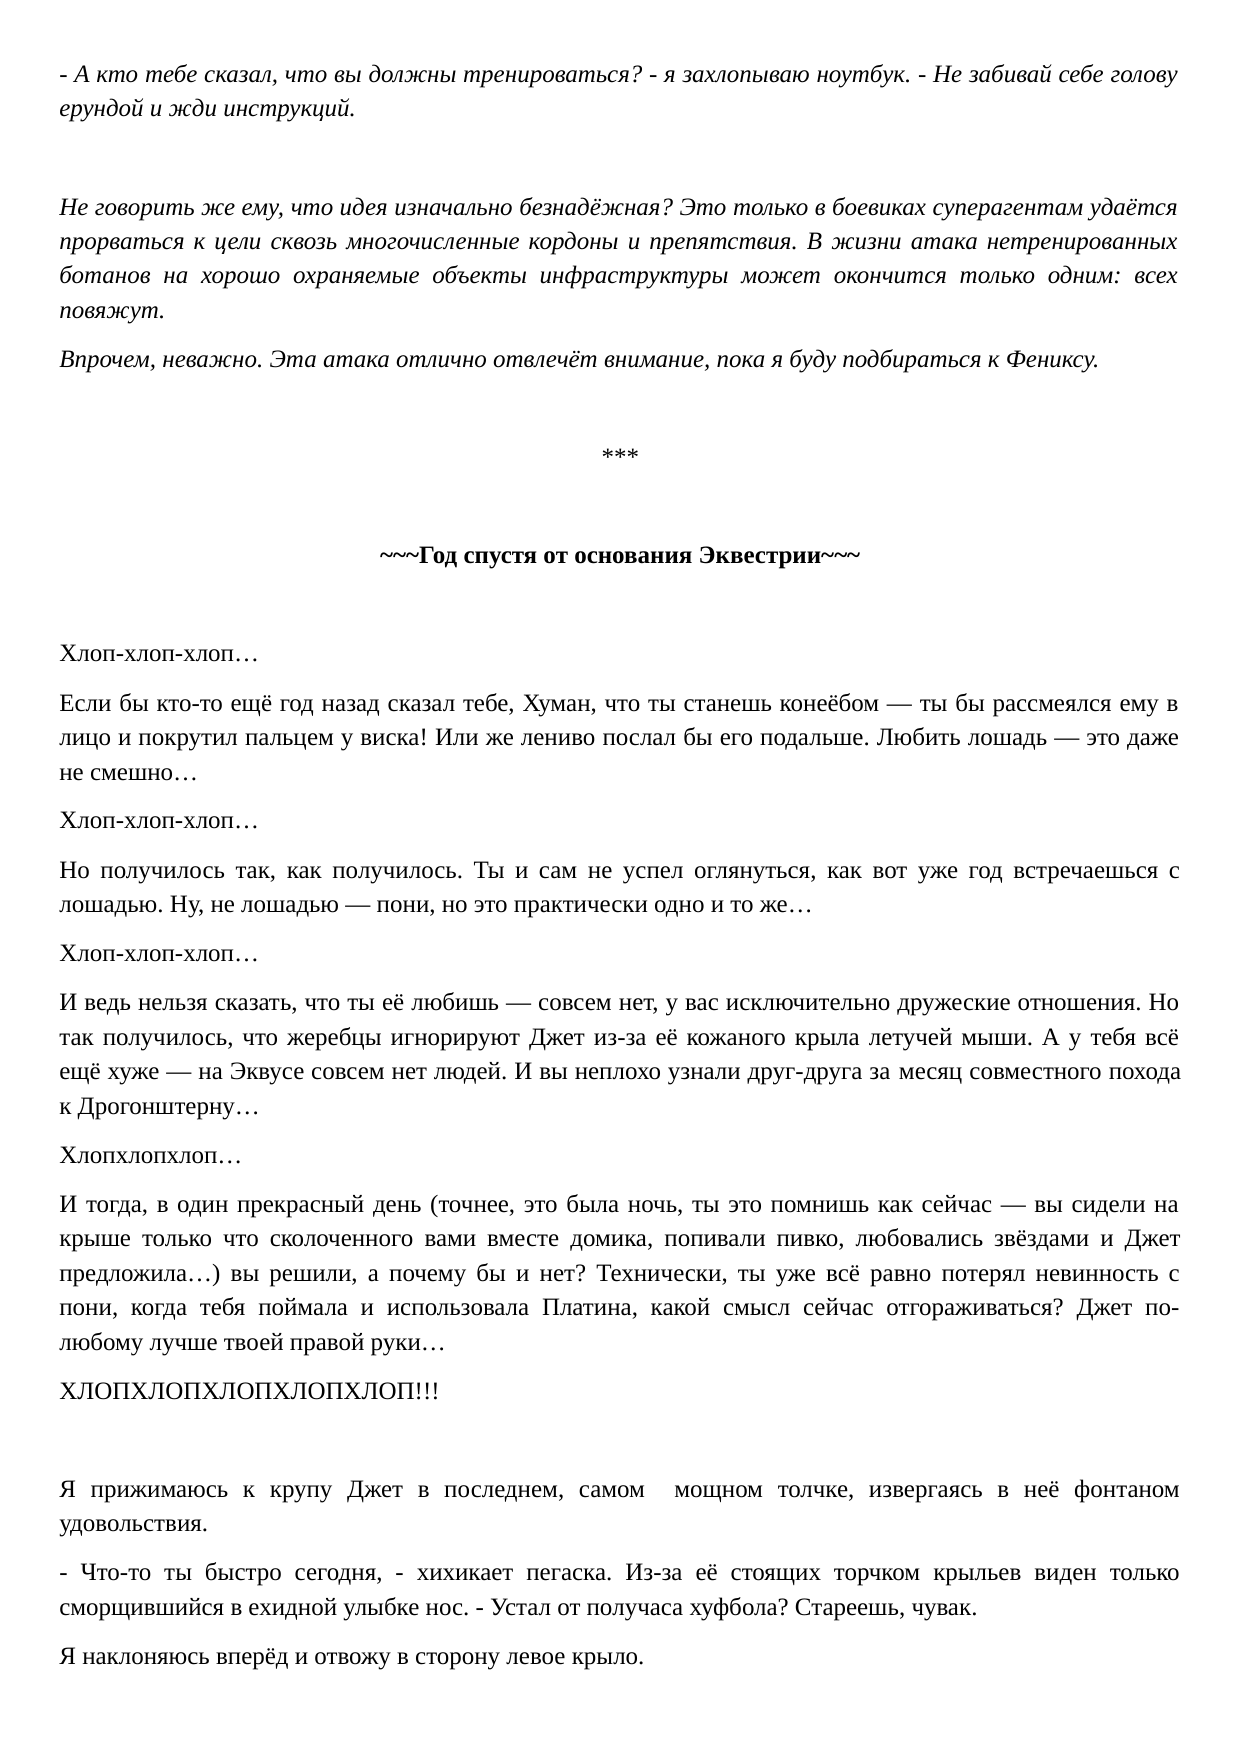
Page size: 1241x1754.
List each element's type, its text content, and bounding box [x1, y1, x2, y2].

text Я наклоняюсь вперёд и отвожу в сторону левое крыло. [59, 1641, 1181, 1670]
text ~~~Год спустя от основания Эквестрии~~~ [59, 540, 1181, 569]
text *** [59, 442, 1181, 471]
text Впрочем, неважно. Эта атака отлично отвлечёт внимание, пока я буду подбираться к Фениксу. [59, 344, 1181, 373]
text Я прижимаюсь к крупу Джет в последнем, самом мощном толчке, извергаясь в неё фонтаном удовольствия. [59, 1474, 1181, 1537]
text Если бы кто-то ещё год назад сказал тебе, Хуман, что ты станешь конеёбом — ты бы рассмеялся ему в лицо и покрутил пальцем у виска! Или же лениво послал бы его подальше. Любить лошадь — это даже не смешно… [59, 688, 1181, 785]
text Хлоп-хлоп-хлоп… [59, 938, 1181, 967]
text Но получилось так, как получилось. Ты и сам не успел оглянуться, как вот уже год встречаешься с лошадью. Ну, не лошадью — пони, но это практически одно и то же… [59, 855, 1181, 918]
text И тогда, в один прекрасный день (точнее, это была ночь, ты это помнишь как сейчас — вы сидели на крыше только что сколоченного вами вместе домика, попивали пивко, любовались звёздами и Джет предложила…) вы решили, а почему бы и нет? Технически, ты уже всё равно потерял невинность с пони, когда тебя поймала и использовала Платина, какой смысл сейчас отгораживаться? Джет по-любому лучше твоей правой руки… [59, 1189, 1181, 1356]
text Хлоп-хлоп-хлоп… [59, 806, 1181, 834]
text Хлоп-хлоп-хлоп… [59, 638, 1181, 667]
text Не говорить же ему, что идея изначально безнадёжная? Это только в боевиках суперагентам удаётся прорваться к цели сквозь многочисленные кордоны и препятствия. В жизни атака нетренированных ботанов на хорошо охраняемые объекты инфраструктуры может окончится только одним: всех повяжут. [59, 192, 1181, 324]
text Хлопхлопхлоп… [59, 1140, 1181, 1168]
text - А кто тебе сказал, что вы должны тренироваться? - я захлопываю ноутбук. - Не забивай себе голову ерундой и жди инструкций. [59, 59, 1181, 122]
text ХЛОПХЛОПХЛОПХЛОПХЛОП!!! [59, 1376, 1181, 1404]
text - Что-то ты быстро сегодня, - хихикает пегаска. Из-за её стоящих торчком крыльев виден только сморщившийся в ехидной улыбке нос. - Устал от получаса хуфбола? Стареешь, чувак. [59, 1557, 1181, 1621]
text И ведь нельзя сказать, что ты её любишь — совсем нет, у вас исключительно дружеские отношения. Но так получилось, что жеребцы игнорируют Джет из-за её кожаного крыла летучей мыши. А у тебя всё ещё хуже — на Эквусе совсем нет людей. И вы неплохо узнали друг-друга за месяц совместного похода к Дрогонштерну… [59, 987, 1181, 1119]
